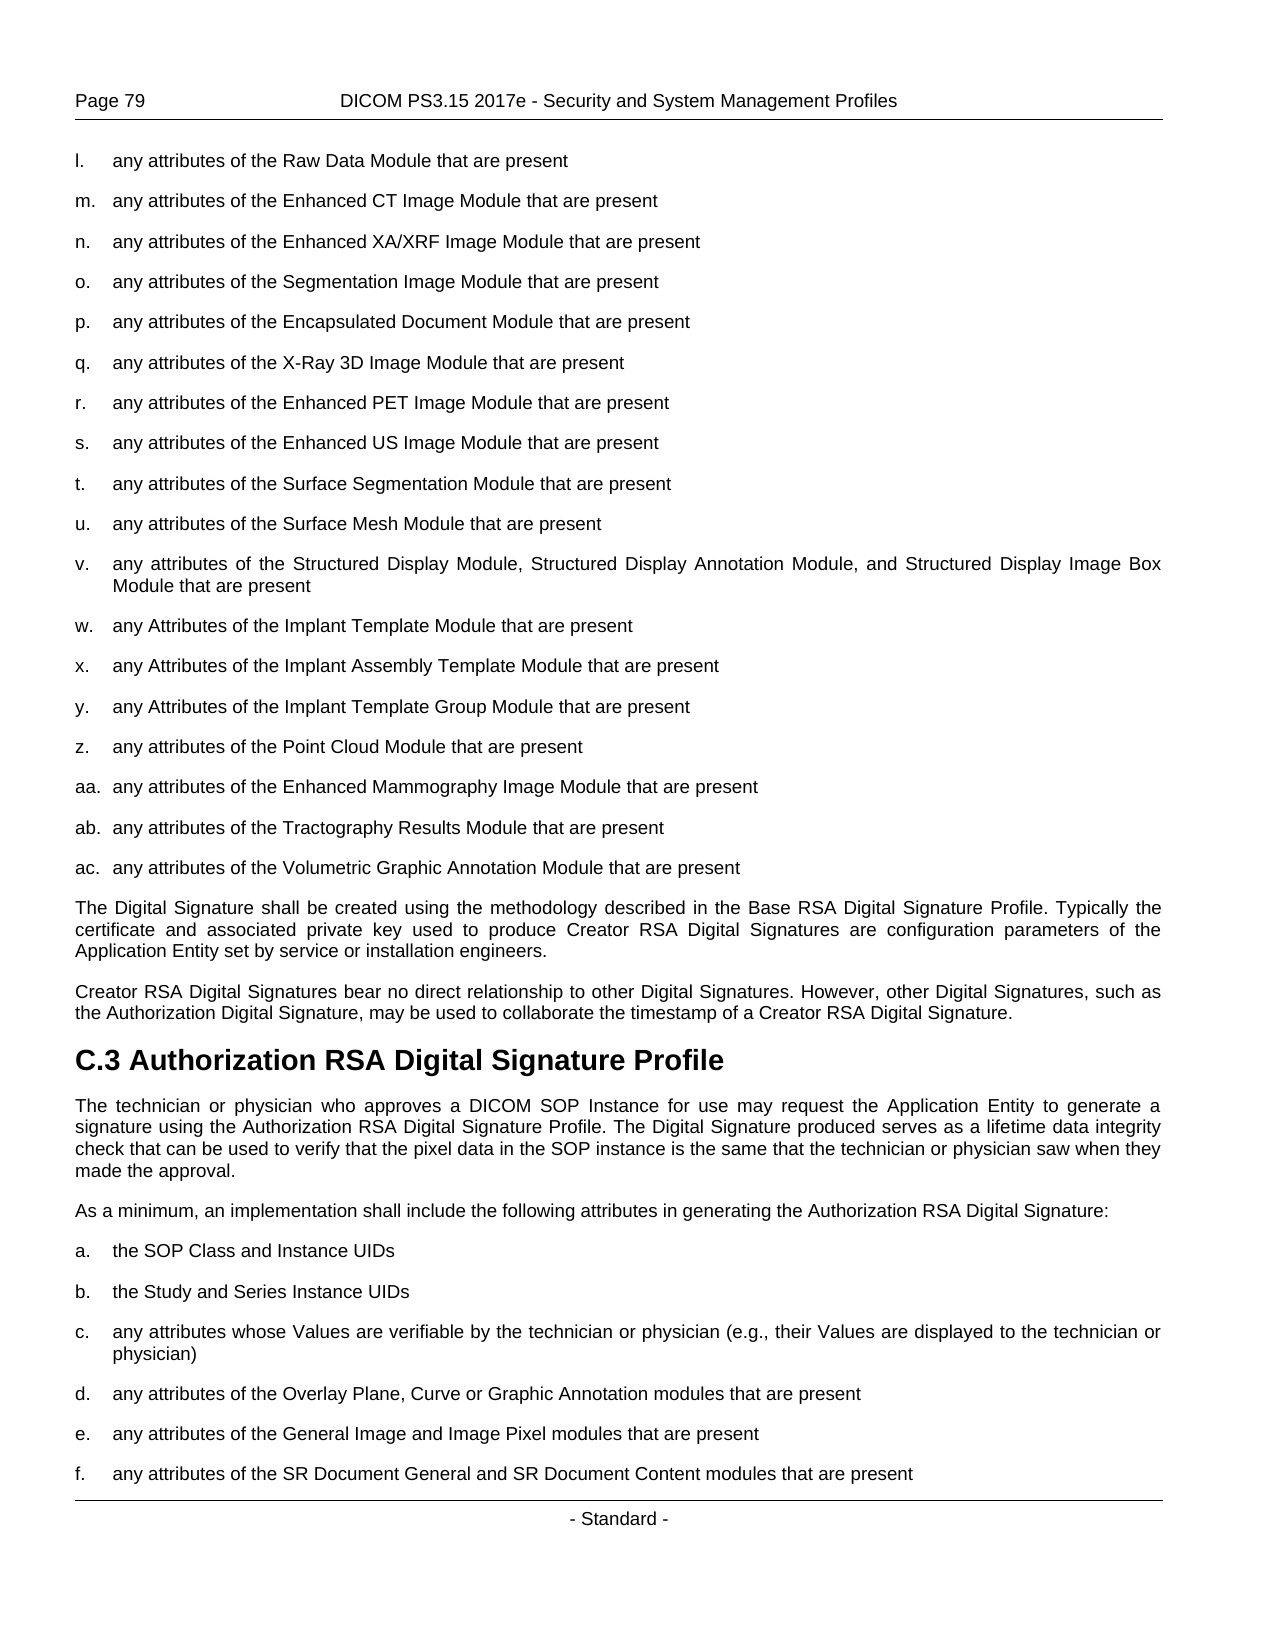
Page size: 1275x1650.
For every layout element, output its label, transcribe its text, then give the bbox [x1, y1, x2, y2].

list any attributes of the Enhanced PET Image Module that are present [75, 392, 1162, 413]
list any attributes of the Surface Mesh Module that are present [75, 513, 1162, 534]
list the Study and Series Instance UIDs [75, 1280, 1162, 1302]
list any attributes of the Segmentation Image Module that are present [75, 271, 1162, 292]
list any attributes of the Point Cloud Module that are present [75, 736, 1162, 757]
list any attributes of the Surface Segmentation Module that are present [75, 472, 1162, 494]
list any Attributes of the Implant Template Module that are present [75, 615, 1162, 637]
list any attributes of the Encapsulated Document Module that are present [75, 311, 1162, 333]
list any Attributes of the Implant Template Group Module that are present [75, 696, 1162, 717]
text The technician or physician who approves a DICOM SOP Instance for use may request the Application Entity to generate a signature using the Authorization RSA Digital Signature Profile. The Digital Signature produced serves as a lifetime data integrity check that can be used to verify that the pixel data in the SOP instance is the same that the technician or physician saw when they made the approval. [75, 1095, 1162, 1181]
text Creator RSA Digital Signatures bear no direct relationship to other Digital Signatures. However, other Digital Signatures, such as the Authorization Digital Signature, may be used to collaborate the timestamp of a Creator RSA Digital Signature. [75, 981, 1162, 1024]
list the SOP Class and Instance UIDs [75, 1240, 1162, 1262]
list any attributes of the Overlay Plane, Curve or Graphic Annotation modules that are present [75, 1383, 1162, 1404]
list any attributes of the Raw Data Module that are present [75, 150, 1162, 172]
list any attributes of the General Image and Image Pixel modules that are present [75, 1423, 1162, 1444]
list any attributes of the Enhanced XA/XRF Image Module that are present [75, 231, 1162, 252]
list any Attributes of the Implant Assembly Template Module that are present [75, 655, 1162, 677]
list any attributes of the Structured Display Module, Structured Display Annotation Module, and Structured Display Image Box Module that are present [75, 553, 1162, 596]
list any attributes of the X-Ray 3D Image Module that are present [75, 352, 1162, 373]
list any attributes of the Volumetric Graphic Annotation Module that are present [75, 857, 1162, 878]
list any attributes of the Tractography Results Module that are present [75, 817, 1162, 838]
list any attributes of the SR Document General and SR Document Content modules that are present [75, 1463, 1162, 1485]
list any attributes of the Enhanced CT Image Module that are present [75, 190, 1162, 212]
text As a minimum, an implementation shall include the following attributes in generating the Authorization RSA Digital Signature: [75, 1200, 1162, 1221]
list any attributes of the Enhanced US Image Module that are present [75, 432, 1162, 454]
list any attributes whose Values are verifiable by the technician or physician (e.g., their Values are displayed to the technician or physician) [75, 1321, 1162, 1364]
text The Digital Signature shall be created using the methodology described in the Base RSA Digital Signature Profile. Typically the certificate and associated private key used to produce Creator RSA Digital Signatures are configuration parameters of the Application Entity set by service or installation engineers. [75, 897, 1162, 962]
text C.3 Authorization RSA Digital Signature Profile [75, 1042, 1162, 1076]
list any attributes of the Enhanced Mammography Image Module that are present [75, 776, 1162, 798]
